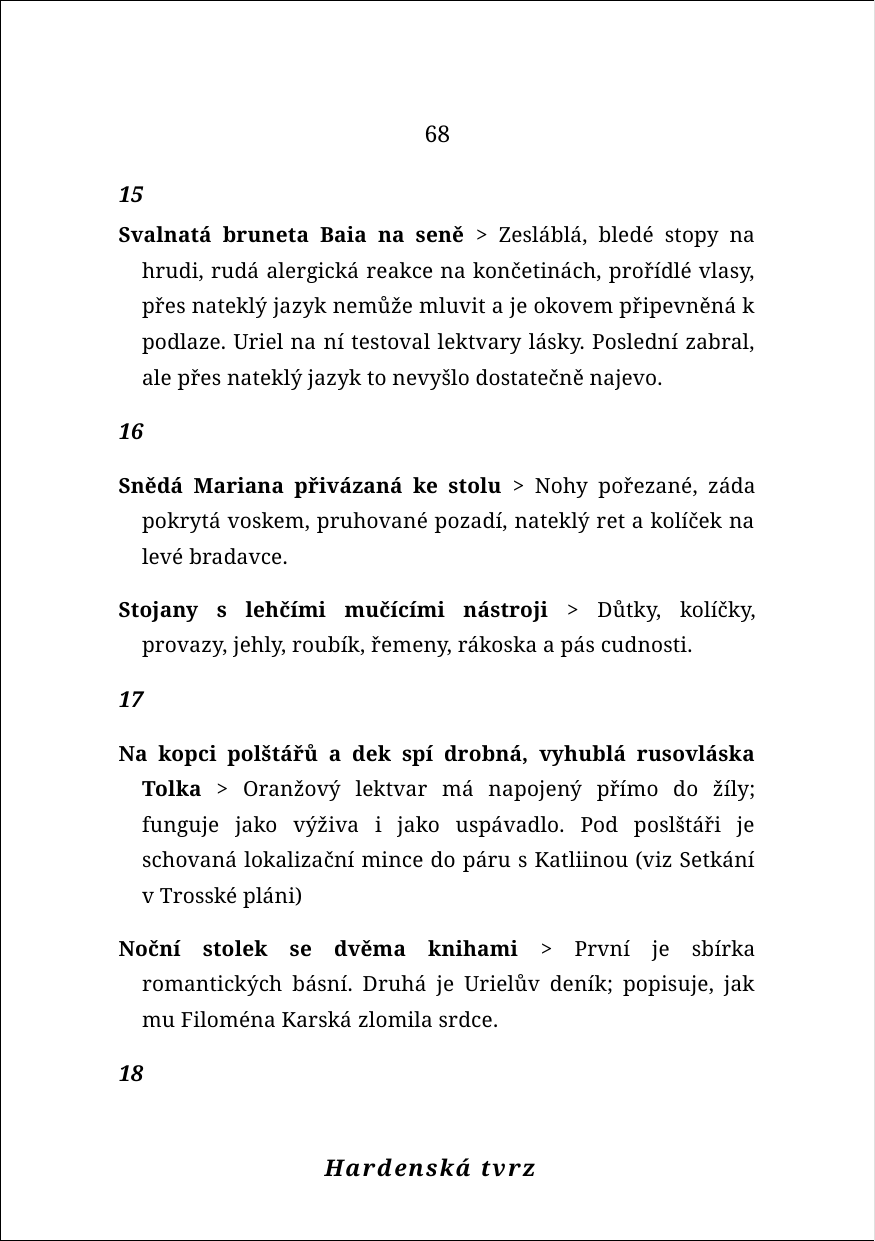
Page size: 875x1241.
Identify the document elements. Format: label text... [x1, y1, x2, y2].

text Snědá Mariana přivázaná ke stolu > Nohy pořezané, záda pokrytá voskem, pruhované pozadí, nateklý ret a kolíček na levé bradavce. [118, 471, 756, 570]
text Stojany s lehčími mučícími nástroji > Důtky, kolíčky, provazy, jehly, roubík, řemeny, rákoska a pás cudnosti. [118, 595, 756, 659]
text Svalnatá bruneta Baia na seně > Zesláblá, bledé stopy na hrudi, rudá alergická reakce na končetinách, prořídlé vlasy, přes nateklý jazyk nemůže mluvit a je okovem připevněná k podlaze. Uriel na ní testoval lektvary lásky. Poslední zabral, ale přes nateklý jazyk to nevyšlo dostatečně najevo. [118, 221, 756, 391]
subtitle 15 [118, 179, 756, 209]
text Noční stolek se dvěma knihami > První je sbírka romantických básní. Druhá je Urielův deník; popisuje, jak mu Filoména Karská zlomila srdce. [118, 934, 756, 1033]
text Na kopci polštářů a dek spí drobná, vyhublá rusovláska Tolka > Oranžový lektvar má napojený přímo do žíly; funguje jako výživa i jako uspávadlo. Pod poslštáři je schovaná lokalizační mince do páru s Katliinou (viz Setkání v Trosské pláni) [118, 739, 756, 909]
text 16 [118, 416, 756, 446]
text 18 [118, 1058, 756, 1088]
text 17 [118, 684, 756, 713]
